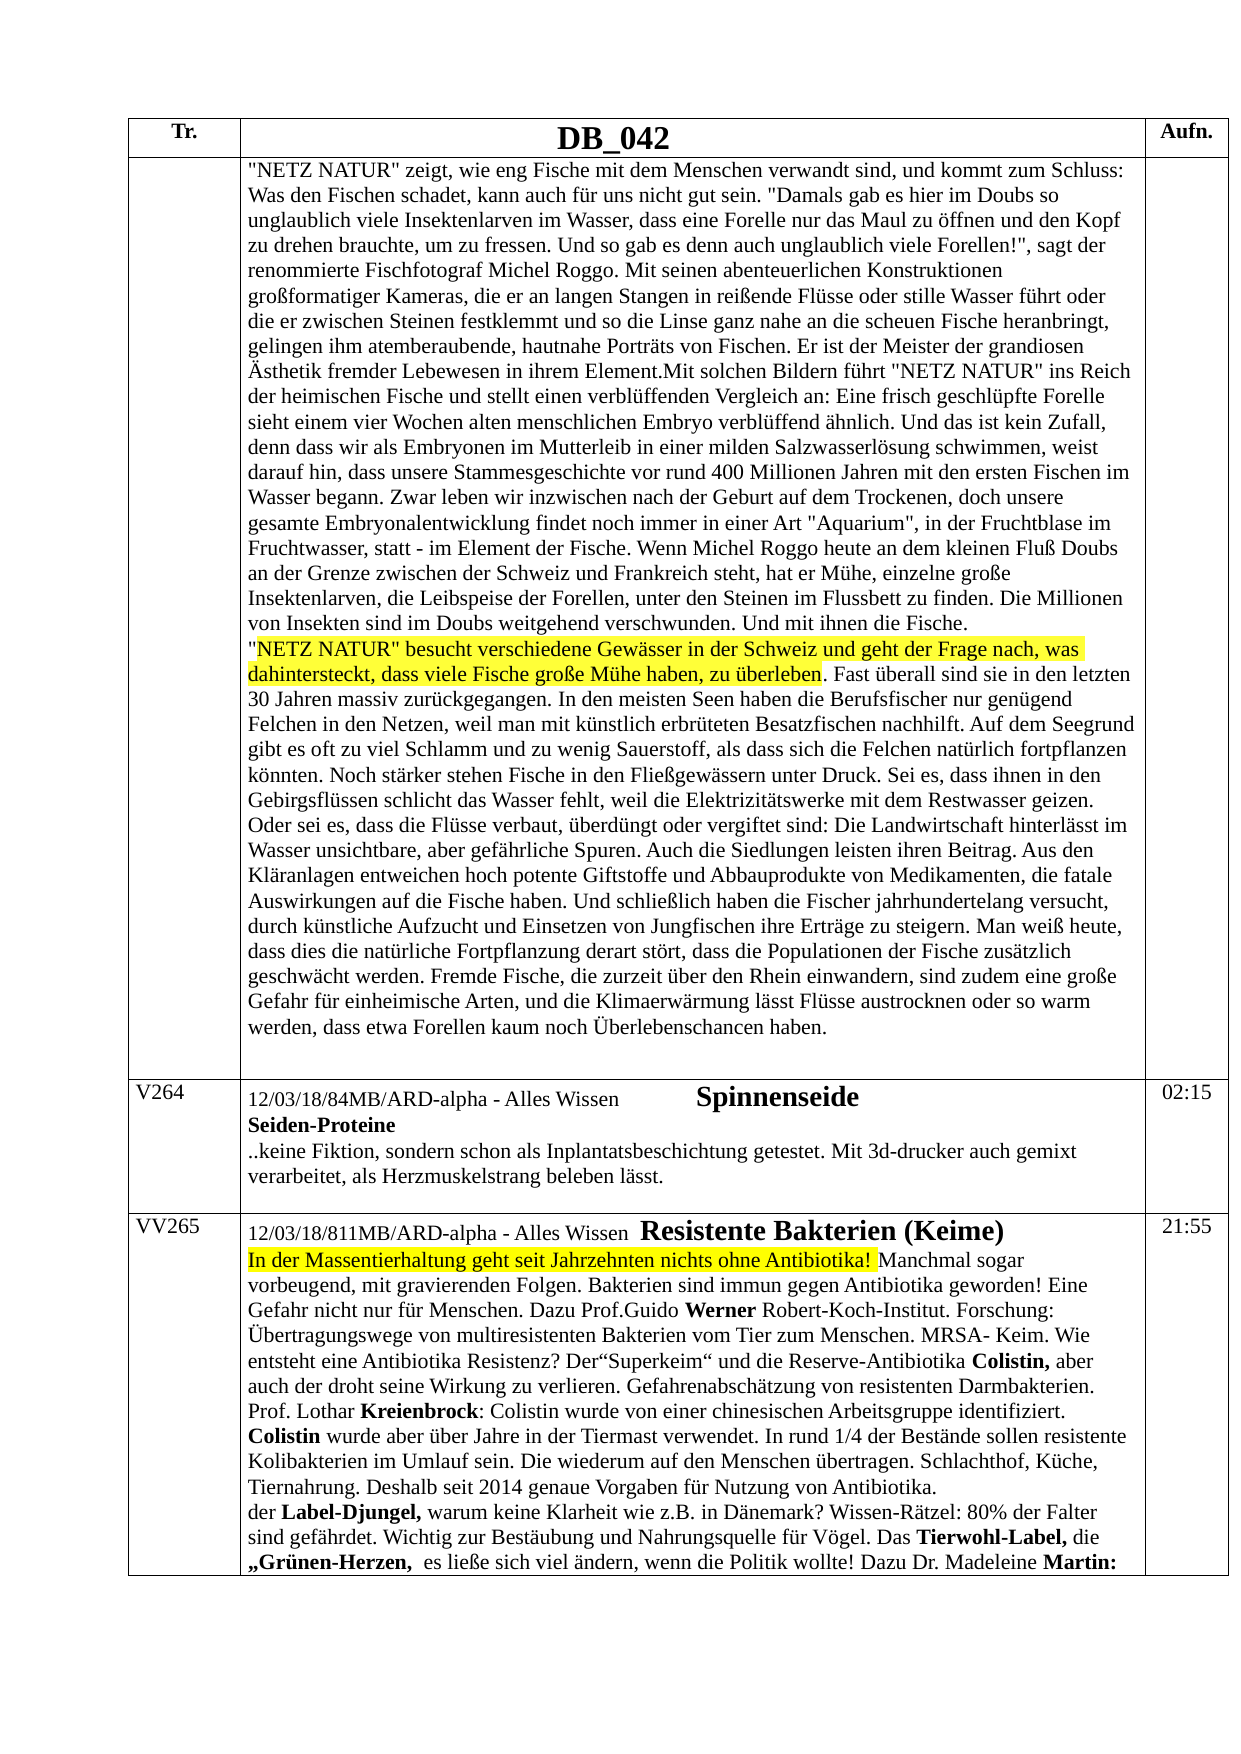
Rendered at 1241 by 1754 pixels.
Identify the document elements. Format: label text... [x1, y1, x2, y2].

table_cell V264 [129, 1080, 240, 1213]
table_cell VV265 [129, 1214, 240, 1574]
table_header Aufn. [1146, 119, 1228, 157]
table_header Tr. [129, 119, 240, 157]
table_header DB_042 [241, 119, 1145, 157]
table_cell 12/03/18/84MB/ARD-alpha - Alles Wissen Spinnenseide Seiden-Proteine ..keine Fiktion, sondern schon als Inplantatsbeschichtung getestet. Mit 3d-drucker auch gemixt verarbeitet, als Herzmuskelstrang beleben lässt. [241, 1080, 1145, 1213]
table_cell 12/03/18/811MB/ARD-alpha - Alles Wissen Resistente Bakterien (Keime) In der Massentierhaltung geht seit Jahrzehnten nichts ohne Antibiotika! Manchmal sogar vorbeugend, mit gravierenden Folgen. Bakterien sind immun gegen Antibiotika geworden! Eine Gefahr nicht nur für Menschen. Dazu Prof.Guido Werner Robert-Koch-Institut. Forschung: Übertragungswege von multiresistenten Bakterien vom Tier zum Menschen. MRSA- Keim. Wie entsteht eine Antibiotika Resistenz? Der“Superkeim“ und die Reserve-Antibiotika Colistin, aber auch der droht seine Wirkung zu verlieren. Gefahrenabschätzung von resistenten Darmbakterien. Prof. Lothar Kreienbrock: Colistin wurde von einer chinesischen Arbeitsgruppe identifiziert. Colistin wurde aber über Jahre in der Tiermast verwendet. In rund 1/4 der Bestände sollen resistente Kolibakterien im Umlauf sein. Die wiederum auf den Menschen übertragen. Schlachthof, Küche, Tiernahrung. Deshalb seit 2014 genaue Vorgaben für Nutzung von Antibiotika. der Label-Djungel, warum keine Klarheit wie z.B. in Dänemark? Wissen-Rätzel: 80% der Falter sind gefährdet. Wichtig zur Bestäubung und Nahrungsquelle für Vögel. Das Tierwohl-Label, die „Grünen-Herzen, es ließe sich viel ändern, wenn die Politik wollte! Dazu Dr. Madeleine Martin: [241, 1214, 1145, 1574]
table_cell [129, 158, 240, 1079]
table_cell [1146, 158, 1228, 1079]
table_cell 02:15 [1146, 1080, 1228, 1213]
table_cell 21:55 [1146, 1214, 1228, 1574]
table_cell "NETZ NATUR" zeigt, wie eng Fische mit dem Menschen verwandt sind, und kommt zum Schluss: Was den Fischen schadet, kann auch für uns nicht gut sein. "Damals gab es hier im Doubs so unglaublich viele Insektenlarven im Wasser, dass eine Forelle nur das Maul zu öffnen und den Kopf zu drehen brauchte, um zu fressen. Und so gab es denn auch unglaublich viele Forellen!", sagt der renommierte Fischfotograf Michel Roggo. Mit seinen abenteuerlichen Konstruktionen großformatiger Kameras, die er an langen Stangen in reißende Flüsse oder stille Wasser führt oder die er zwischen Steinen festklemmt und so die Linse ganz nahe an die scheuen Fische heranbringt, gelingen ihm atemberaubende, hautnahe Porträts von Fischen. Er ist der Meister der grandiosen Ästhetik fremder Lebewesen in ihrem Element.Mit solchen Bildern führt "NETZ NATUR" ins Reich der heimischen Fische und stellt einen verblüffenden Vergleich an: Eine frisch geschlüpfte Forelle sieht einem vier Wochen alten menschlichen Embryo verblüffend ähnlich. Und das ist kein Zufall, denn dass wir als Embryonen im Mutterleib in einer milden Salzwasserlösung schwimmen, weist darauf hin, dass unsere Stammesgeschichte vor rund 400 Millionen Jahren mit den ersten Fischen im Wasser begann. Zwar leben wir inzwischen nach der Geburt auf dem Trockenen, doch unsere gesamte Embryonalentwicklung findet noch immer in einer Art "Aquarium", in der Fruchtblase im Fruchtwasser, statt - im Element der Fische. Wenn Michel Roggo heute an dem kleinen Fluß Doubs an der Grenze zwischen der Schweiz und Frankreich steht, hat er Mühe, einzelne große Insektenlarven, die Leibspeise der Forellen, unter den Steinen im Flussbett zu finden. Die Millionen von Insekten sind im Doubs weitgehend verschwunden. Und mit ihnen die Fische. "NETZ NATUR" besucht verschiedene Gewässer in der Schweiz und geht der Frage nach, was dahintersteckt, dass viele Fische große Mühe haben, zu überleben. Fast überall sind sie in den letzten 30 Jahren massiv zurückgegangen. In den meisten Seen haben die Berufsfischer nur genügend Felchen in den Netzen, weil man mit künstlich erbrüteten Besatzfischen nachhilft. Auf dem Seegrund gibt es oft zu viel Schlamm und zu wenig Sauerstoff, als dass sich die Felchen natürlich fortpflanzen könnten. Noch stärker stehen Fische in den Fließgewässern unter Druck. Sei es, dass ihnen in den Gebirgsflüssen schlicht das Wasser fehlt, weil die Elektrizitätswerke mit dem Restwasser geizen. Oder sei es, dass die Flüsse verbaut, überdüngt oder vergiftet sind: Die Landwirtschaft hinterlässt im Wasser unsichtbare, aber gefährliche Spuren. Auch die Siedlungen leisten ihren Beitrag. Aus den Kläranlagen entweichen hoch potente Giftstoffe und Abbauprodukte von Medikamenten, die fatale Auswirkungen auf die Fische haben. Und schließlich haben die Fischer jahrhundertelang versucht, durch künstliche Aufzucht und Einsetzen von Jungfischen ihre Erträge zu steigern. Man weiß heute, dass dies die natürliche Fortpflanzung derart stört, dass die Populationen der Fische zusätzlich geschwächt werden. Fremde Fische, die zurzeit über den Rhein einwandern, sind zudem eine große Gefahr für einheimische Arten, und die Klimaerwärmung lässt Flüsse austrocknen oder so warm werden, dass etwa Forellen kaum noch Überlebenschancen haben. [241, 158, 1145, 1079]
